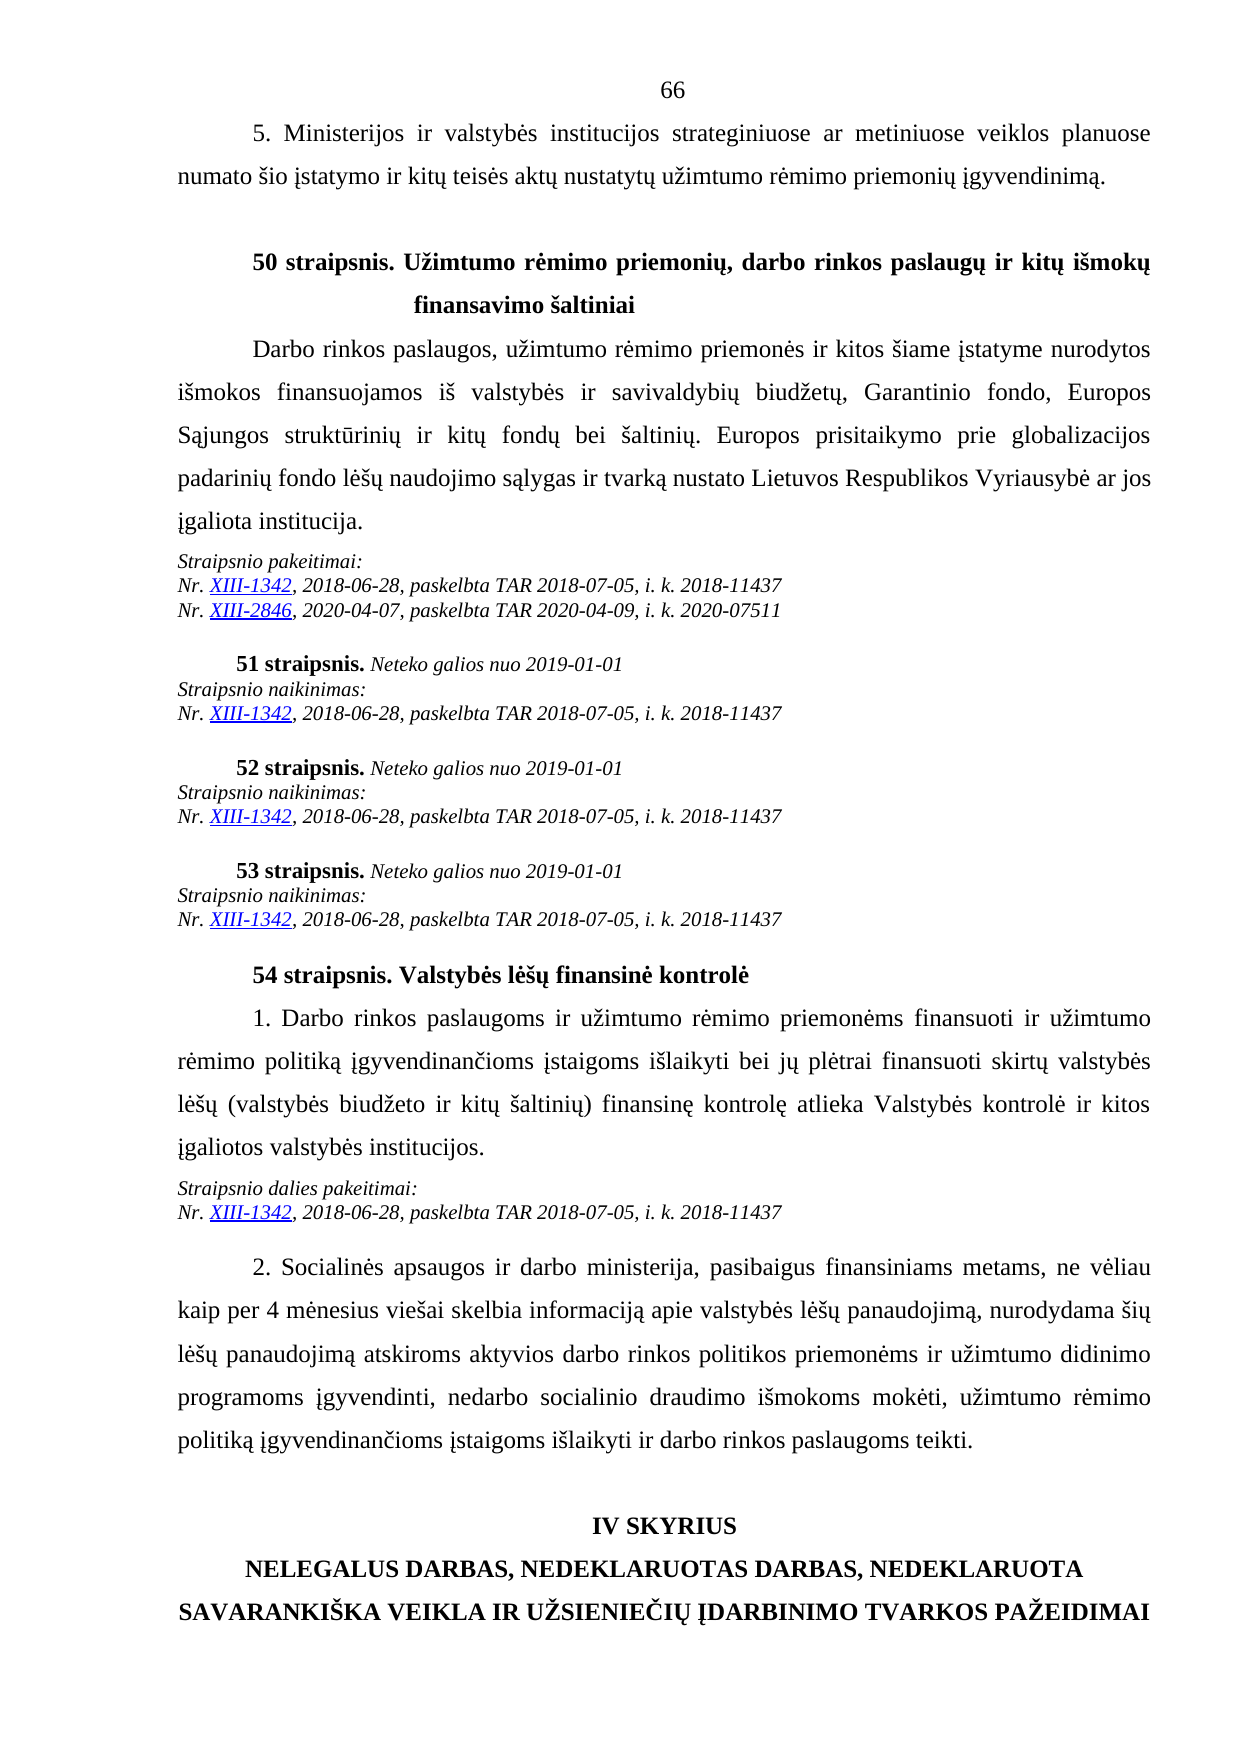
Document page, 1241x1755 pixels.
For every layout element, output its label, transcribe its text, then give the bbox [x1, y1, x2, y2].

text Straipsnio pakeitimai: [177, 549, 1152, 573]
text 51 straipsnis. Neteko galios nuo 2019-01-01 [177, 650, 1152, 677]
text 5. Ministerijos ir valstybės institucijos strateginiuose ar metiniuose veiklos planuose numato šio įstatymo ir kitų teisės aktų nustatytų užimtumo rėmimo priemonių įgyvendinimą. [177, 118, 1152, 190]
text 53 straipsnis. Neteko galios nuo 2019-01-01 [177, 857, 1152, 883]
text Nr. XIII-1342, 2018-06-28, paskelbta TAR 2018-07-05, i. k. 2018-11437 [177, 1200, 1152, 1224]
text 50 straipsnis. Užimtumo rėmimo priemonių, darbo rinkos paslaugų ir kitų išmokų finansavimo šaltiniai [252, 247, 1152, 319]
text IV SKYRIUS [177, 1511, 1152, 1540]
text Nr. XIII-1342, 2018-06-28, paskelbta TAR 2018-07-05, i. k. 2018-11437 [177, 701, 1152, 725]
text 52 straipsnis. Neteko galios nuo 2019-01-01 [177, 753, 1152, 780]
text Straipsnio naikinimas: [177, 883, 1152, 907]
text 54 straipsnis. Valstybės lėšų finansinė kontrolė [177, 960, 1152, 989]
text Straipsnio naikinimas: [177, 677, 1152, 701]
text Nr. XIII-1342, 2018-06-28, paskelbta TAR 2018-07-05, i. k. 2018-11437 [177, 804, 1152, 828]
text Straipsnio naikinimas: [177, 780, 1152, 804]
text 1. Darbo rinkos paslaugoms ir užimtumo rėmimo priemonėms finansuoti ir užimtumo rėmimo politiką įgyvendinančioms įstaigoms išlaikyti bei jų plėtrai finansuoti skirtų valstybės lėšų (valstybės biudžeto ir kitų šaltinių) finansinę kontrolę atlieka Valstybės kontrolė ir kitos įgaliotos valstybės institucijos. [177, 1003, 1152, 1161]
text 2. Socialinės apsaugos ir darbo ministerija, pasibaigus finansiniams metams, ne vėliau kaip per 4 mėnesius viešai skelbia informaciją apie valstybės lėšų panaudojimą, nurodydama šių lėšų panaudojimą atskiroms aktyvios darbo rinkos politikos priemonėms ir užimtumo didinimo programoms įgyvendinti, nedarbo socialinio draudimo išmokoms mokėti, užimtumo rėmimo politiką įgyvendinančioms įstaigoms išlaikyti ir darbo rinkos paslaugoms teikti. [177, 1252, 1152, 1454]
text NELEGALUS DARBAS, NEDEKLARUOTAS DARBAS, NEDEKLARUOTA SAVARANKIŠKA VEIKLA IR UŽSIENIEČIŲ ĮDARBINIMO TVARKOS PAŽEIDIMAI [177, 1554, 1152, 1626]
text Darbo rinkos paslaugos, užimtumo rėmimo priemonės ir kitos šiame įstatyme nurodytos išmokos finansuojamos iš valstybės ir savivaldybių biudžetų, Garantinio fondo, Europos Sąjungos struktūrinių ir kitų fondų bei šaltinių. Europos prisitaikymo prie globalizacijos padarinių fondo lėšų naudojimo sąlygas ir tvarką nustato Lietuvos Respublikos Vyriausybė ar jos įgaliota institucija. [177, 334, 1152, 535]
text Straipsnio dalies pakeitimai: [177, 1176, 1152, 1200]
text Nr. XIII-1342, 2018-06-28, paskelbta TAR 2018-07-05, i. k. 2018-11437 [177, 907, 1152, 931]
text Nr. XIII-1342, 2018-06-28, paskelbta TAR 2018-07-05, i. k. 2018-11437 [177, 573, 1152, 597]
text Nr. XIII-2846, 2020-04-07, paskelbta TAR 2020-04-09, i. k. 2020-07511 [177, 597, 1152, 622]
